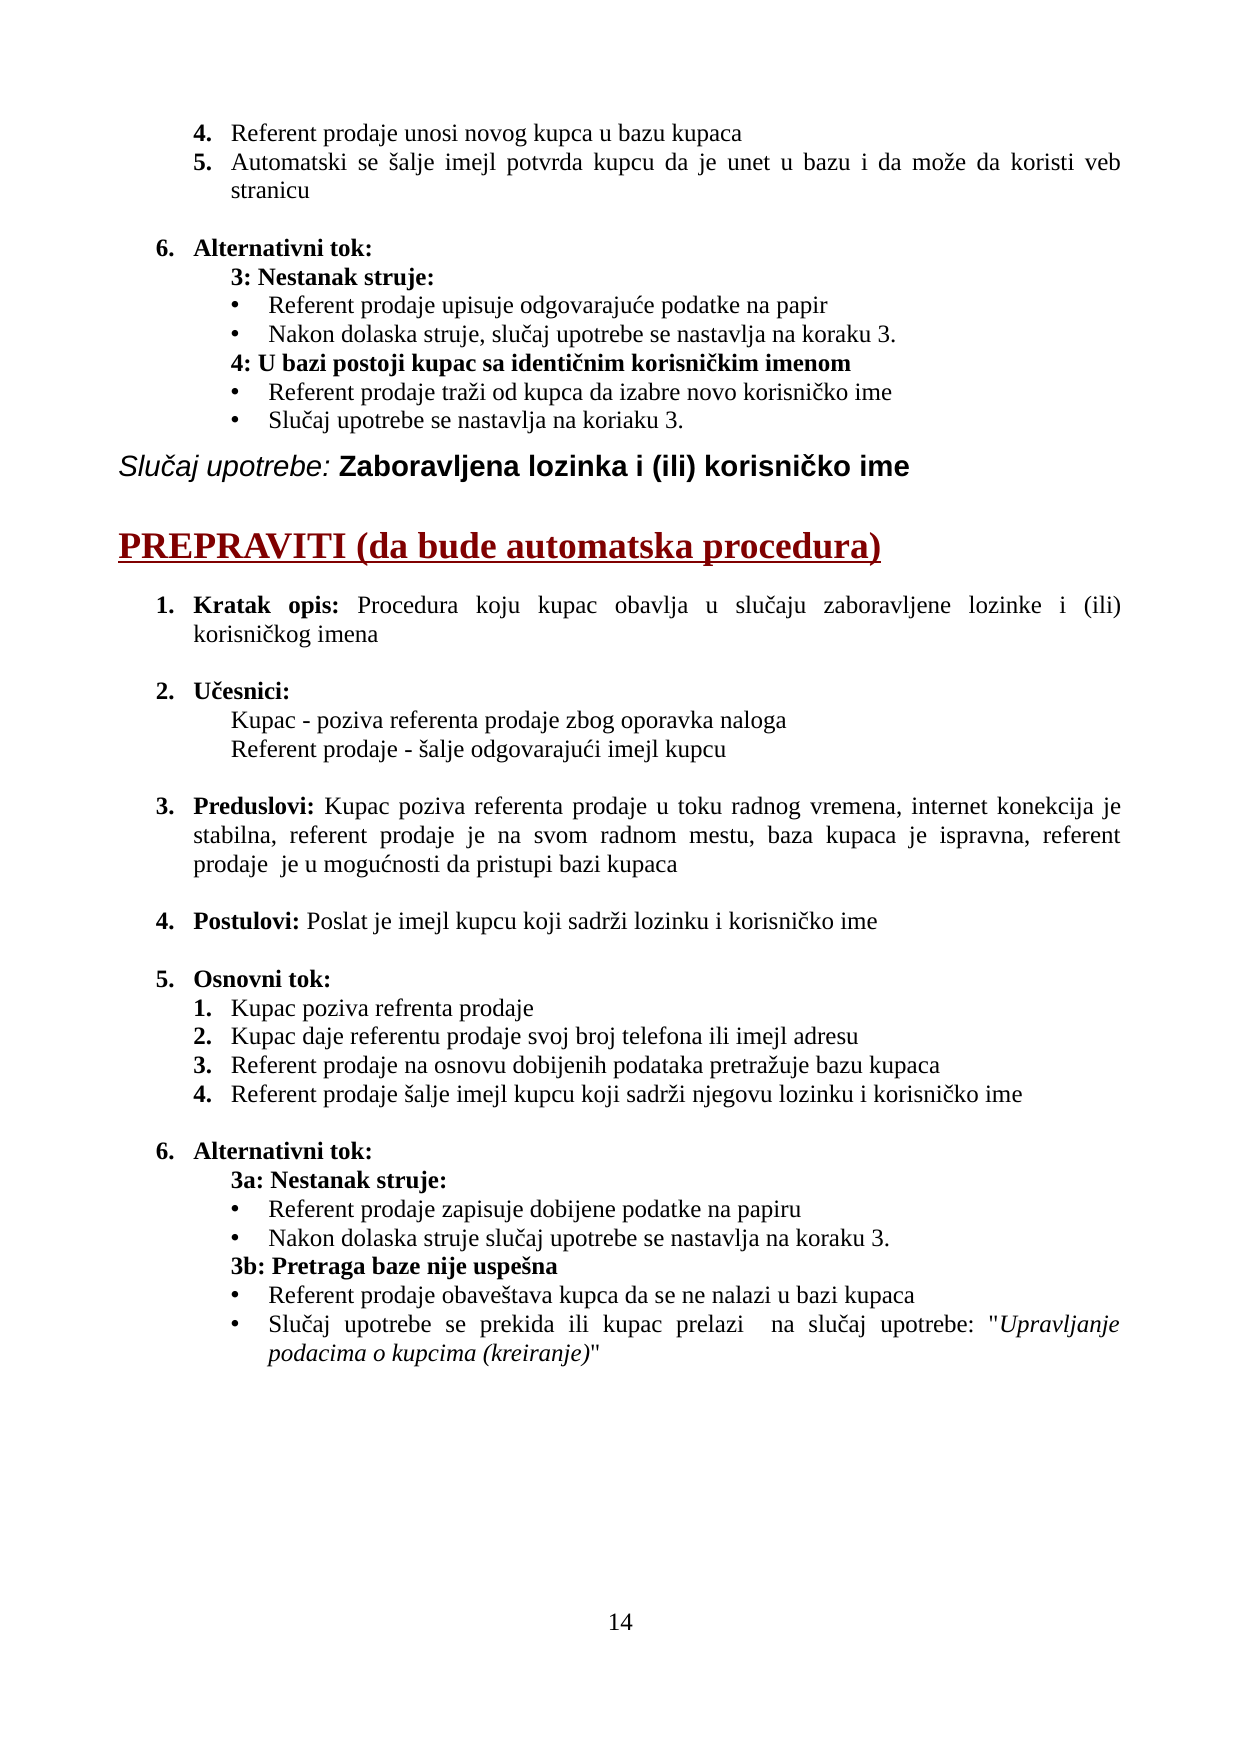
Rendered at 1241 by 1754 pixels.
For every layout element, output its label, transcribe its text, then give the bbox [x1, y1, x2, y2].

list Referent prodaje na osnovu dobijenih podataka pretražuje bazu kupaca [193, 1050, 1122, 1079]
list Kupac poziva refrenta prodaje [193, 993, 1122, 1021]
text PREPRAVITI (da bude automatska procedura) [118, 524, 1122, 567]
list Referent prodaje obaveštava kupca da se ne nalazi u bazi kupaca [231, 1280, 1122, 1309]
list Alternativni tok: [156, 233, 1122, 262]
list Slučaj upotrebe se prekida ili kupac prelazi na slučaj upotrebe: "Upravljanje podacima o kupcima (kreiranje)" [231, 1309, 1122, 1366]
subtitle Slučaj upotrebe: Zaboravljena lozinka i (ili) korisničko ime [118, 449, 1122, 483]
list Referent prodaje šalje imejl kupcu koji sadrži njegovu lozinku i korisničko ime [193, 1079, 1122, 1108]
list Nakon dolaska struje, slučaj upotrebe se nastavlja na koraku 3. [231, 319, 1122, 348]
list 3: Nestanak struje: [193, 262, 1122, 291]
list Referent prodaje upisuje odgovarajuće podatke na papir [231, 291, 1122, 319]
list Postulovi: Poslat je imejl kupcu koji sadrži lozinku i korisničko ime [156, 906, 1122, 935]
list 3a: Nestanak struje: [193, 1165, 1122, 1194]
list Osnovni tok: [156, 964, 1122, 993]
text 4: U bazi postoji kupac sa identičnim korisničkim imenom [231, 348, 1122, 377]
list Referent prodaje traži od kupca da izabre novo korisničko ime [231, 377, 1122, 406]
text 3b: Pretraga baze nije uspešna [231, 1251, 1122, 1280]
list Slučaj upotrebe se nastavlja na koriaku 3. [231, 406, 1122, 434]
list Referent prodaje - šalje odgovarajući imejl kupcu [193, 734, 1122, 763]
list Kupac daje referentu prodaje svoj broj telefona ili imejl adresu [193, 1021, 1122, 1050]
list Referent prodaje unosi novog kupca u bazu kupaca [193, 118, 1122, 147]
list Referent prodaje zapisuje dobijene podatke na papiru [231, 1194, 1122, 1223]
list Kupac - poziva referenta prodaje zbog oporavka naloga [193, 705, 1122, 734]
list Preduslovi: Kupac poziva referenta prodaje u toku radnog vremena, internet konekcija je stabilna, referent prodaje je na svom radnom mestu, baza kupaca je ispravna, referent prodaje je u mogućnosti da pristupi bazi kupaca [156, 791, 1122, 878]
list Kratak opis: Procedura koju kupac obavlja u slučaju zaboravljene lozinke i (ili) korisničkog imena [156, 590, 1122, 648]
list Učesnici: [156, 676, 1122, 705]
list Alternativni tok: [156, 1136, 1122, 1165]
list Automatski se šalje imejl potvrda kupcu da je unet u bazu i da može da koristi veb stranicu [193, 147, 1122, 204]
list Nakon dolaska struje slučaj upotrebe se nastavlja na koraku 3. [231, 1223, 1122, 1251]
